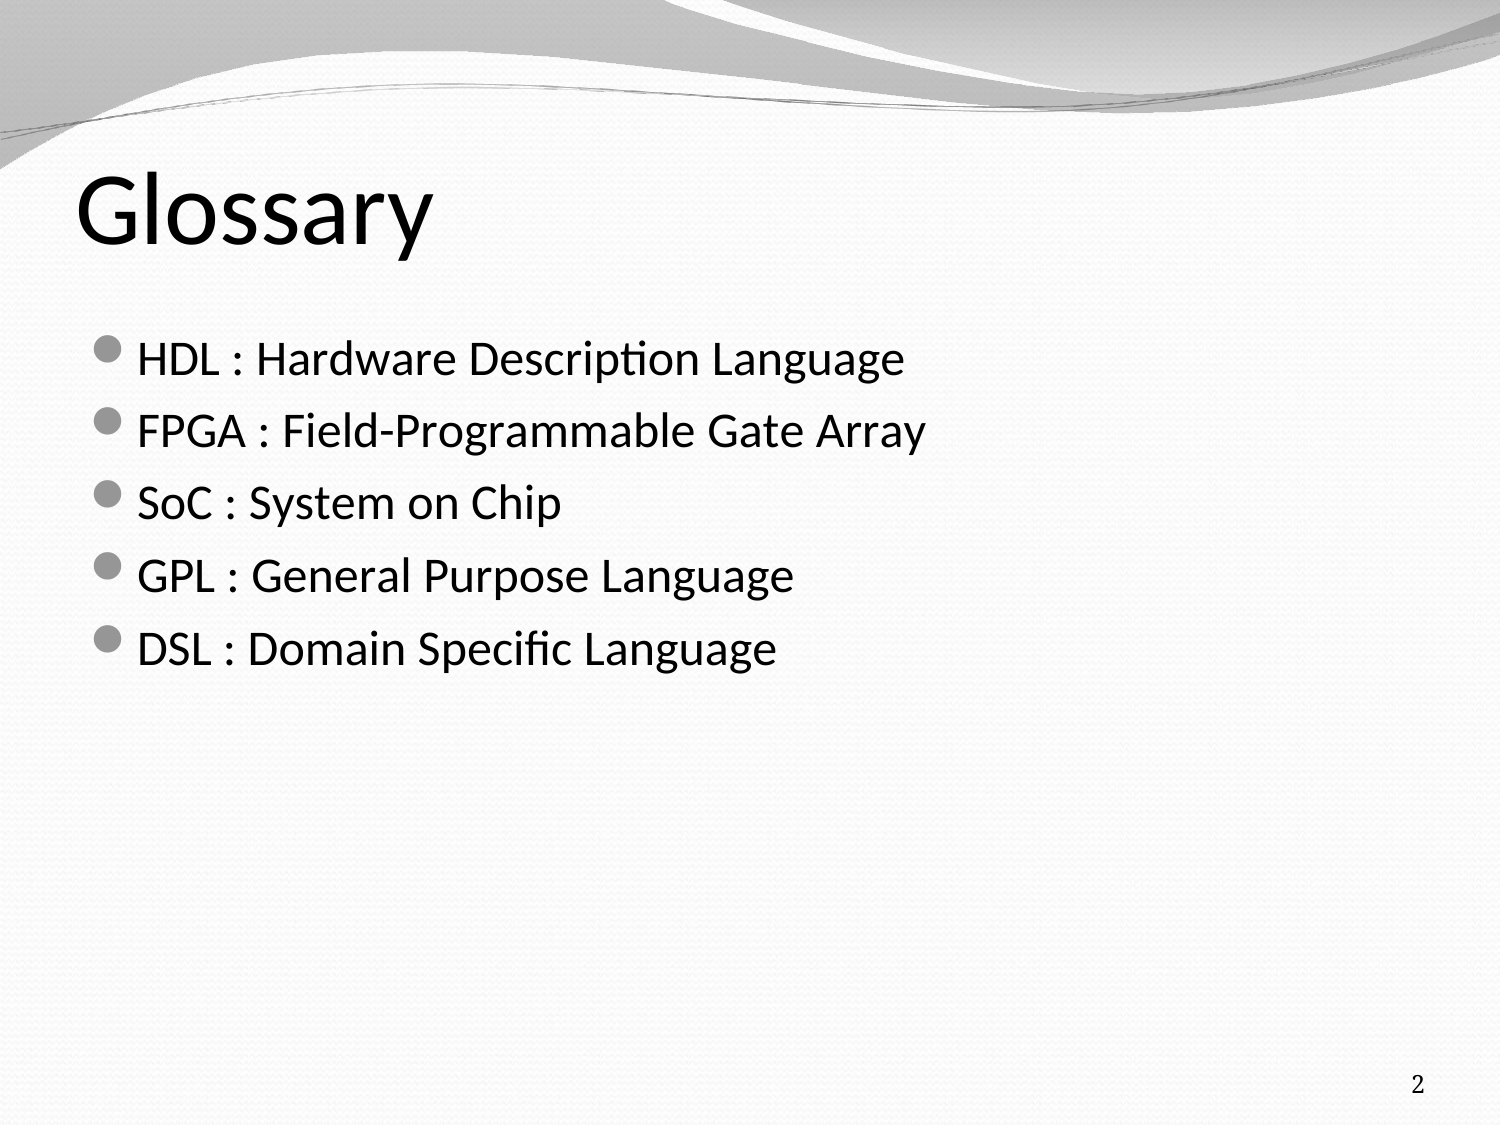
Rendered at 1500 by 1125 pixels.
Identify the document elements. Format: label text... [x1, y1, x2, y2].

picture [0, 0, 1500, 1125]
text_box [1299, 1042, 1426, 1103]
title Glossary [75, 78, 1426, 266]
list HDL : Hardware Description Language FPGA : Field-Programmable Gate Array SoC : System on Chip GPL : General Purpose Language DSL : Domain Specific Language [75, 317, 1426, 1038]
